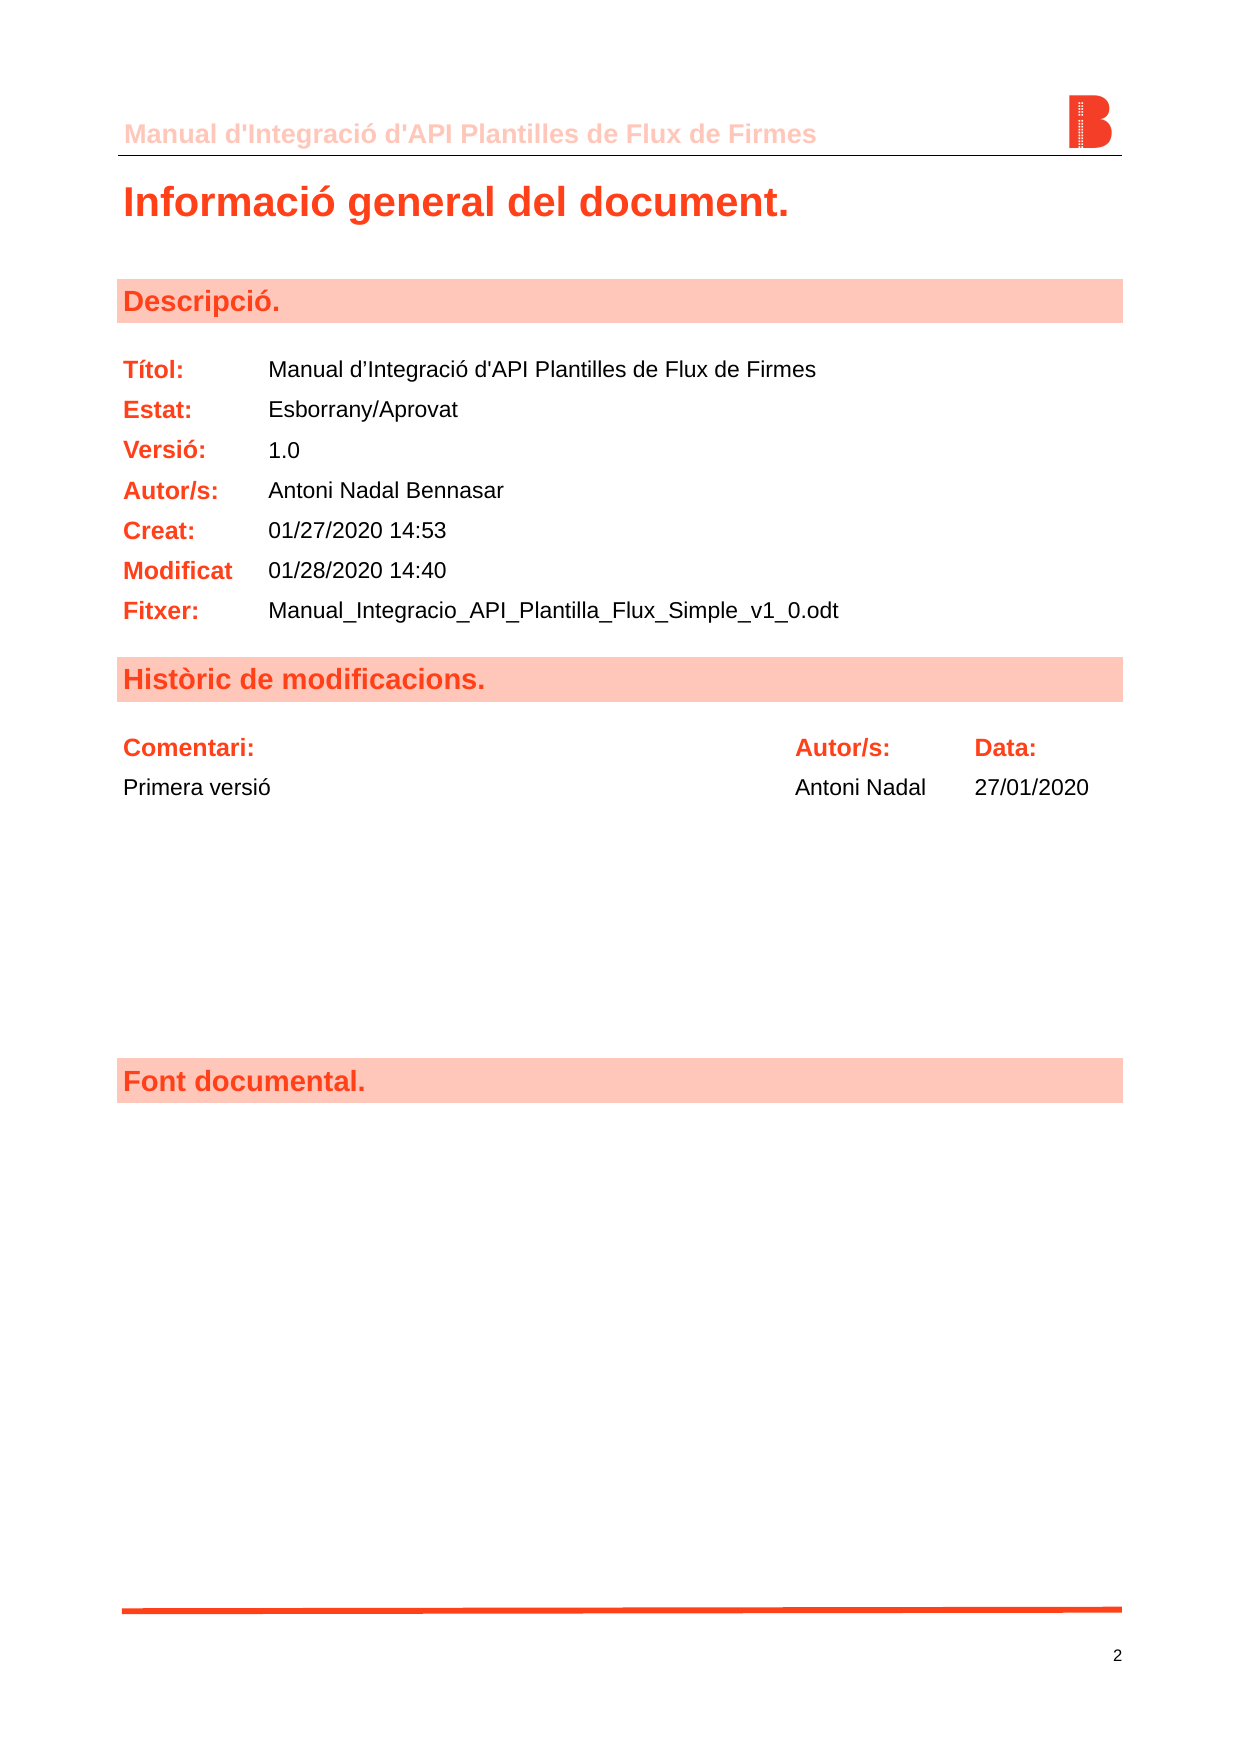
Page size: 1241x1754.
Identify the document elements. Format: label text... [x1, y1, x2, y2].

table_cell Modificat [117, 550, 262, 591]
table_cell Estat: [117, 390, 262, 430]
table_cell Comentari: [117, 728, 789, 768]
table_cell Antoni Nadal [789, 768, 969, 806]
table_cell [969, 957, 1123, 994]
table_cell [117, 324, 1123, 349]
table_cell Primera versió [117, 768, 789, 806]
table_cell [117, 702, 1123, 727]
table_cell Descripció. [117, 279, 1123, 323]
table_cell [117, 1103, 1123, 1129]
table_header Informació general del document. [117, 171, 1123, 278]
table_cell Antoni Nadal Bennasar [262, 470, 1123, 510]
table_cell [969, 843, 1123, 881]
table_cell Creat: [117, 510, 262, 550]
picture [1063, 94, 1117, 150]
table_cell [969, 995, 1123, 1032]
table_cell [117, 1129, 1123, 1167]
table_cell [969, 806, 1123, 843]
table_cell [117, 1245, 1123, 1282]
table_cell [117, 1033, 1123, 1058]
table_cell [969, 881, 1123, 919]
table_cell [117, 843, 789, 881]
table_cell Data: [969, 728, 1123, 768]
table_cell Històric de modificacions. [117, 657, 1123, 702]
table_cell [117, 1167, 1123, 1207]
table_cell [789, 957, 969, 994]
table_cell [789, 995, 969, 1032]
table_cell [969, 919, 1123, 957]
table_cell Títol: [117, 349, 262, 389]
table_cell [789, 919, 969, 957]
table_cell [789, 843, 969, 881]
table_cell [117, 957, 789, 994]
table_cell 28/01/2020 14:40 [262, 550, 1123, 591]
table_cell [117, 631, 1123, 657]
table_cell [117, 1207, 1123, 1244]
table_cell Fitxer: [117, 591, 262, 631]
table_cell [117, 995, 789, 1032]
table_cell Manual d’Integració d'API Plantilles de Flux de Firmes [262, 349, 1123, 389]
table_cell Manual_Integracio_API_Plantilla_Flux_Simple_v1_0.odt [262, 591, 1123, 631]
table_cell [117, 919, 789, 957]
table_cell Versió: [117, 430, 262, 470]
table_cell 27/01/2020 14:53 [262, 510, 1123, 550]
table_cell [789, 881, 969, 919]
table_cell Autor/s: [117, 470, 262, 510]
table_cell [117, 881, 789, 919]
table_cell Font documental. [117, 1058, 1123, 1103]
table_cell [117, 806, 789, 843]
table_cell [789, 806, 969, 843]
table_cell Autor/s: [789, 728, 969, 768]
table_cell Esborrany/Aprovat [262, 390, 1123, 430]
table_cell 1.0 [262, 430, 1123, 470]
table_cell 27/01/2020 [969, 768, 1123, 806]
